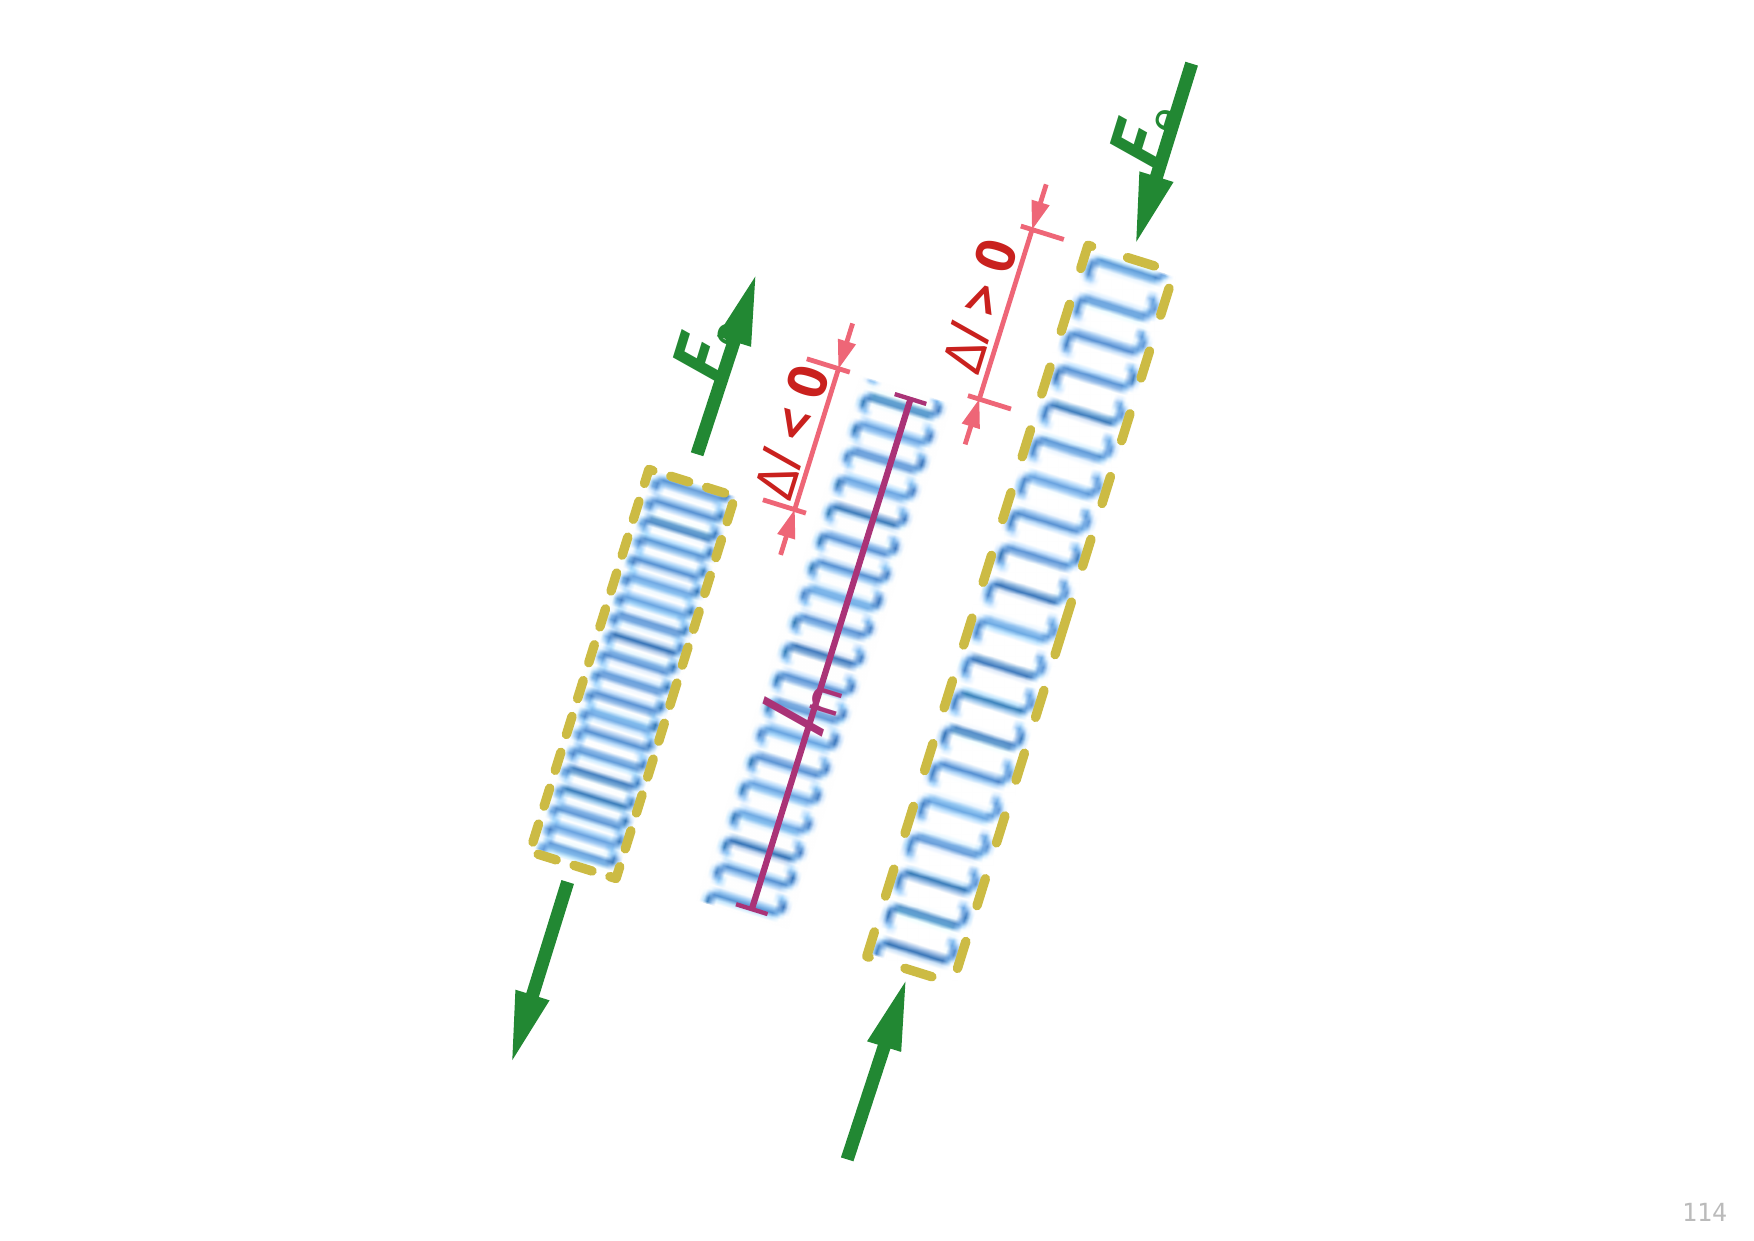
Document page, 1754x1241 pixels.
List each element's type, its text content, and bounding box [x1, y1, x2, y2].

picture [696, 375, 952, 929]
text_box Fe [1069, 72, 1174, 183]
picture [872, 251, 1176, 981]
text_box [840, 981, 906, 1162]
text_box [512, 880, 574, 1061]
text_box Fe [632, 286, 733, 398]
text_box ln [720, 643, 844, 754]
picture [528, 472, 738, 872]
text_box [690, 276, 756, 457]
text_box [1136, 61, 1198, 242]
